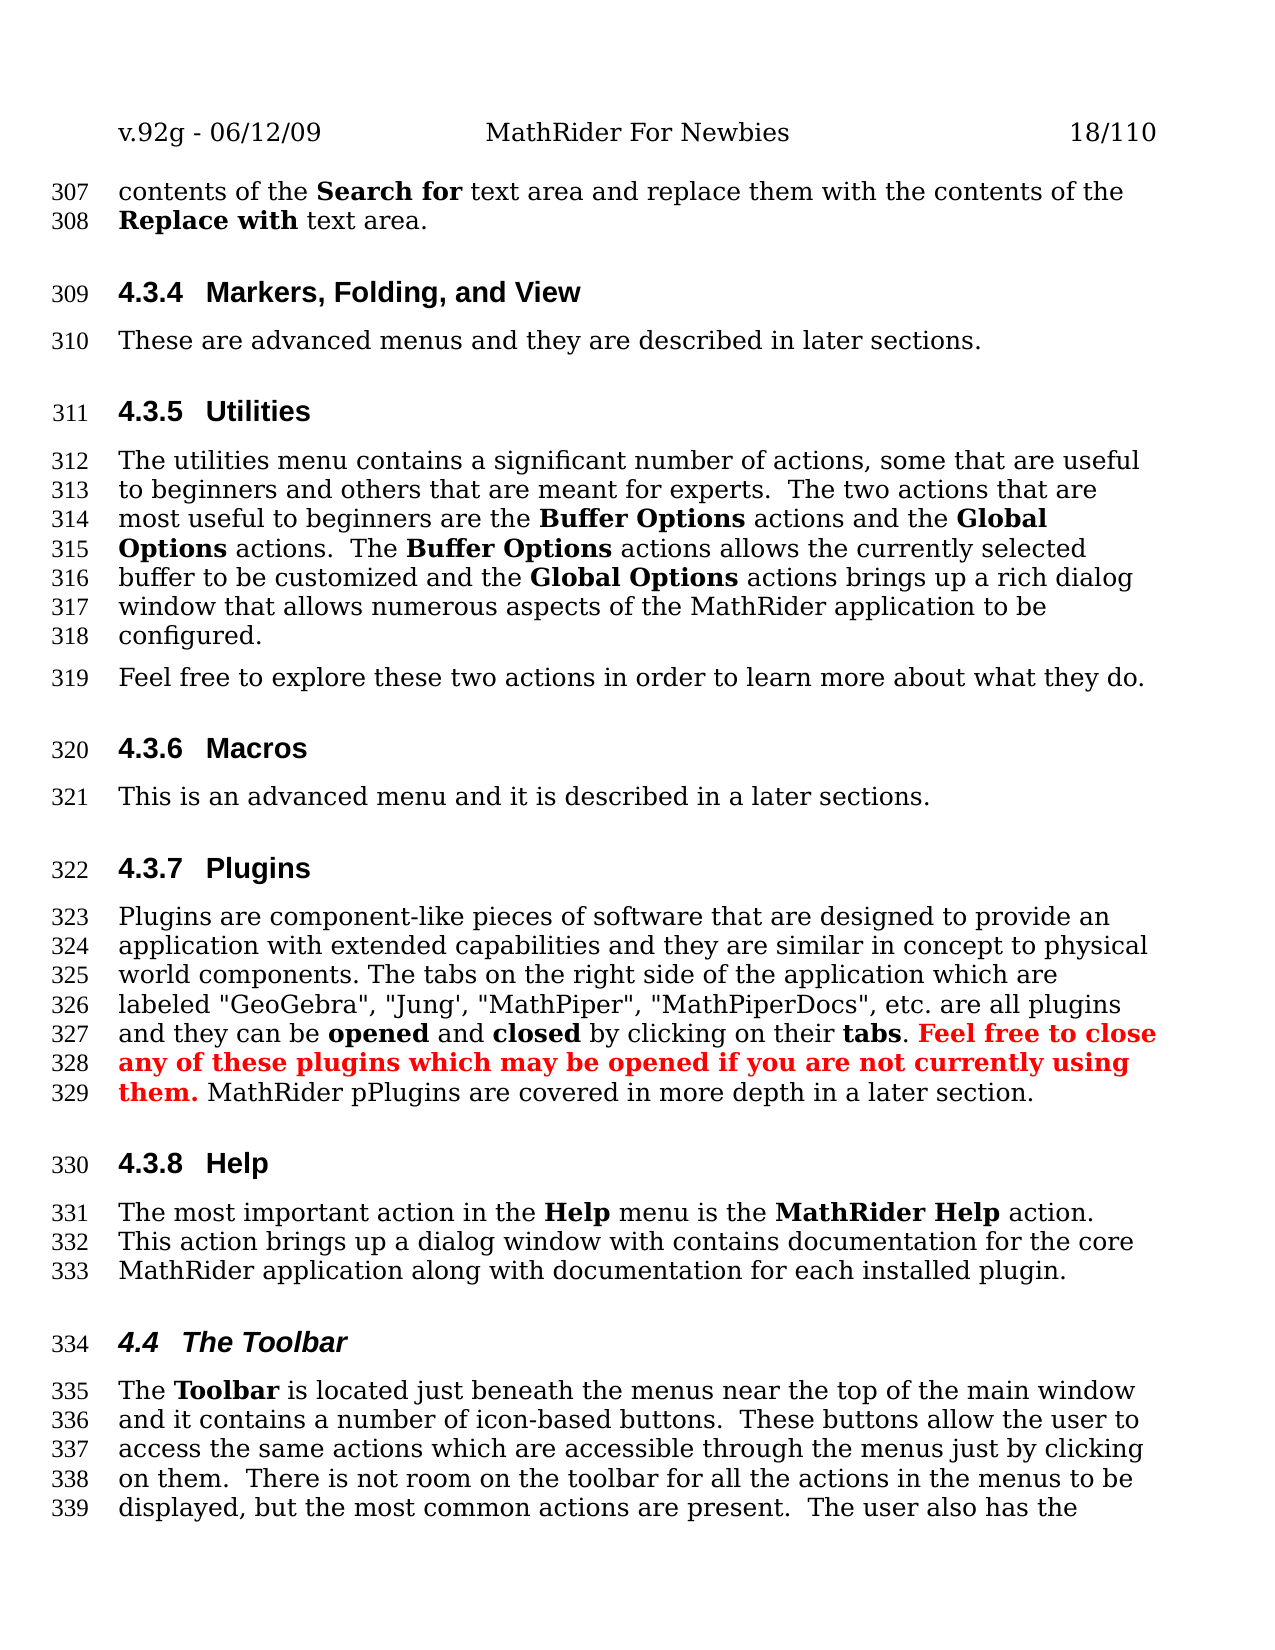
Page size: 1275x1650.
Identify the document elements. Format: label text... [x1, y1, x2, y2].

text Plugins are component-like pieces of software that are designed to provide an application with extended capabilities and they are similar in concept to physical world components. The tabs on the right side of the application which are labeled "GeoGebra", "Jung', "MathPiper", "MathPiperDocs", etc. are all plugins and they can be opened and closed by clicking on their tabs. Feel free to close any of these plugins which may be opened if you are not currently using them. MathRider pPlugins are covered in more depth in a later section. [118, 902, 1157, 1107]
text These are advanced menus and they are described in later sections. [118, 326, 1157, 355]
text contents of the Search for text area and replace them with the contents of the Replace with text area. [118, 177, 1157, 236]
text The Toolbar is located just beneath the menus near the top of the main window and it contains a number of icon-based buttons. These buttons allow the user to access the same actions which are accessible through the menus just by clicking on them. There is not room on the toolbar for all the actions in the menus to be displayed, but the most common actions are present. The user also has the [118, 1376, 1157, 1522]
text This is an advanced menu and it is described in a later sections. [118, 783, 1157, 812]
subtitle Utilities [118, 394, 1157, 428]
subtitle Markers, Folding, and View [118, 274, 1157, 308]
subtitle The Toolbar [118, 1324, 1157, 1358]
subtitle Help [118, 1146, 1157, 1180]
subtitle Macros [118, 731, 1157, 764]
text The most important action in the Help menu is the MathRider Help action. This action brings up a dialog window with contains documentation for the core MathRider application along with documentation for each installed plugin. [118, 1198, 1157, 1286]
subtitle Plugins [118, 851, 1157, 884]
text Feel free to explore these two actions in order to learn more about what they do. [118, 663, 1157, 692]
text The utilities menu contains a significant number of actions, some that are useful to beginners and others that are meant for experts. The two actions that are most useful to beginners are the Buffer Options actions and the Global Options actions. The Buffer Options actions allows the currently selected buffer to be customized and the Global Options actions brings up a rich dialog window that allows numerous aspects of the MathRider application to be configured. [118, 446, 1157, 651]
